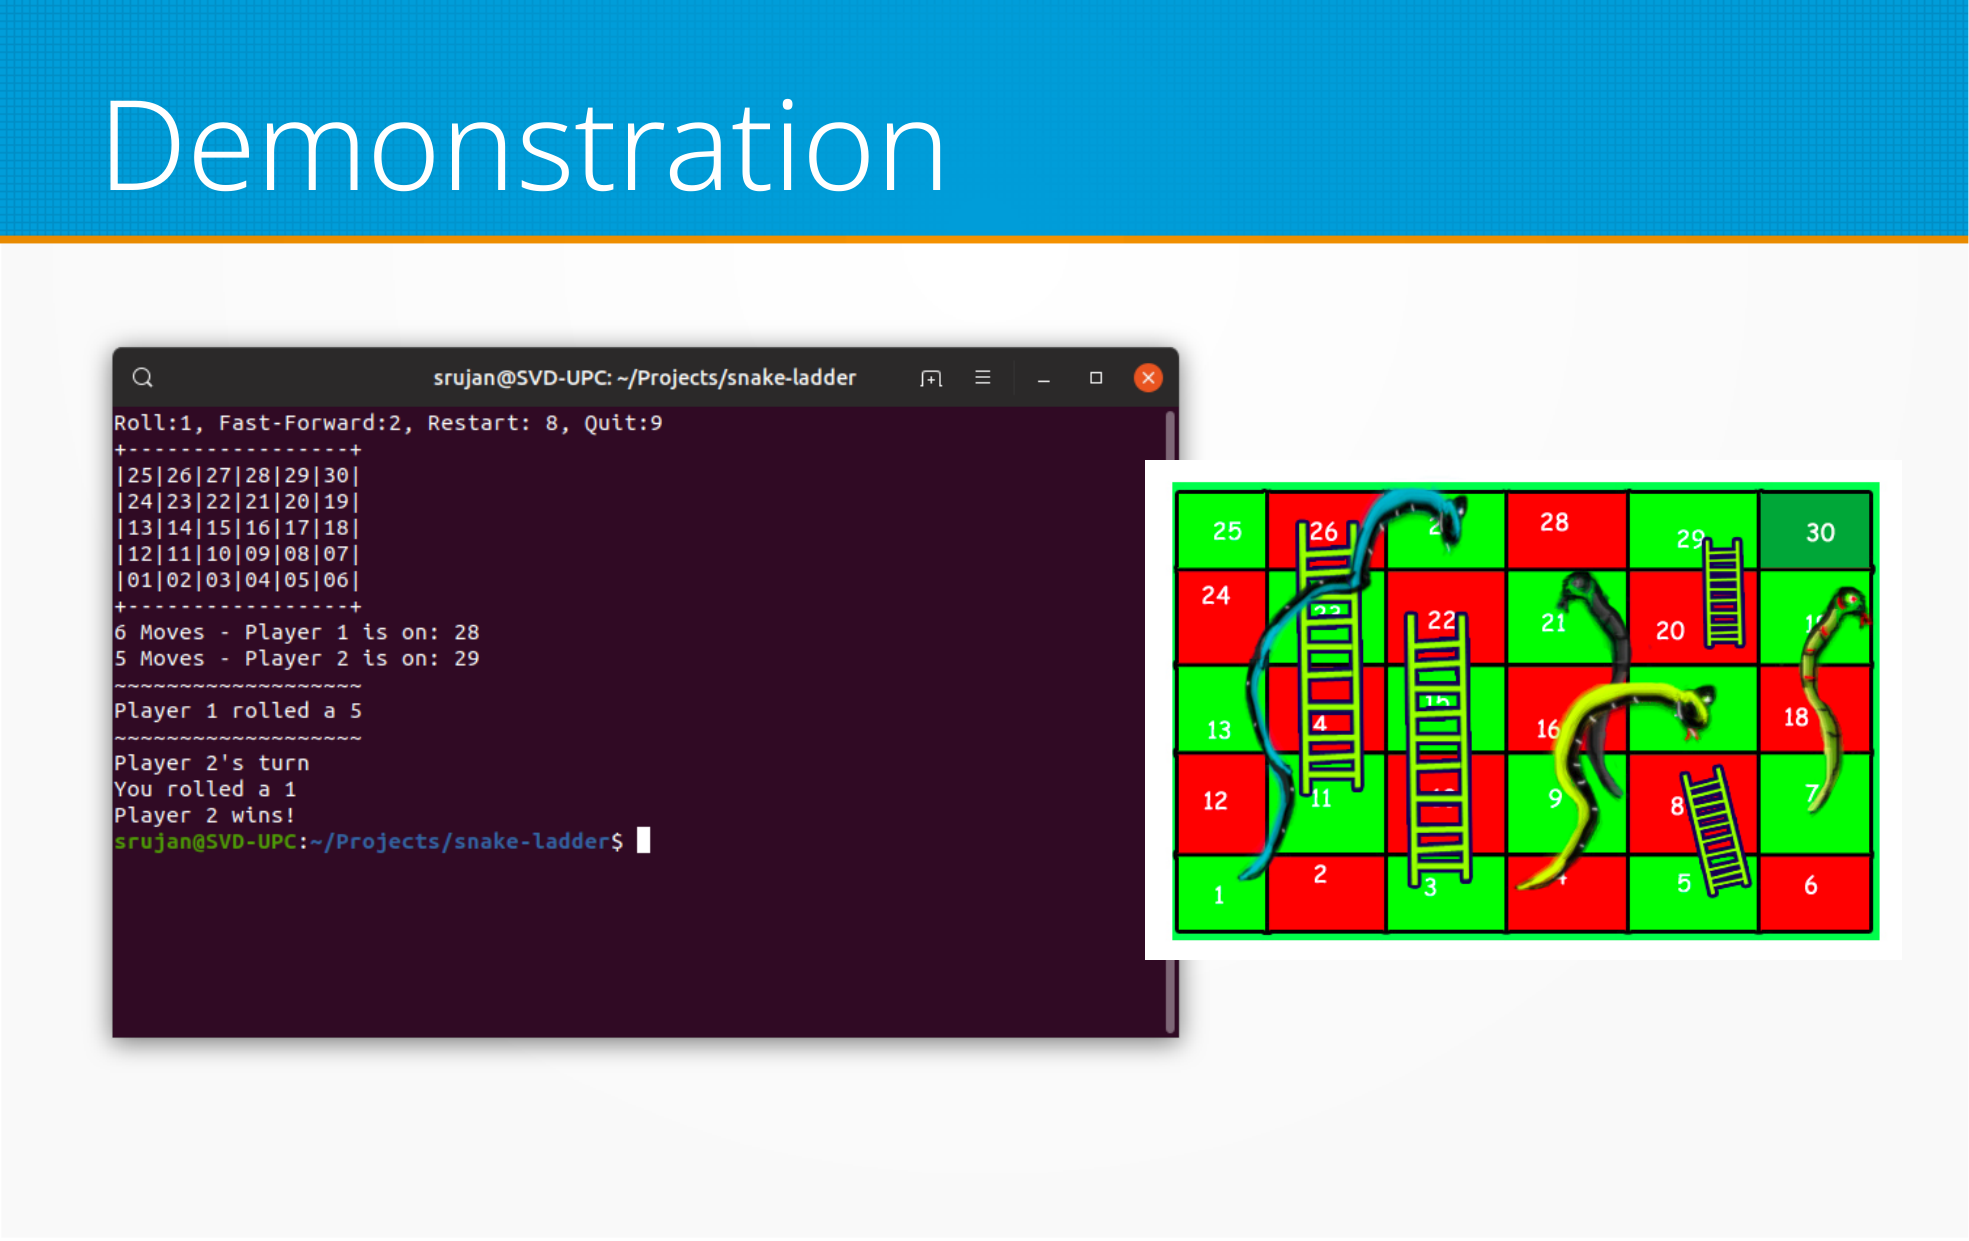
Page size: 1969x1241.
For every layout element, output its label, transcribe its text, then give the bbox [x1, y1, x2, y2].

picture [0, 236, 1969, 1241]
title Demonstration [98, 19, 1870, 227]
